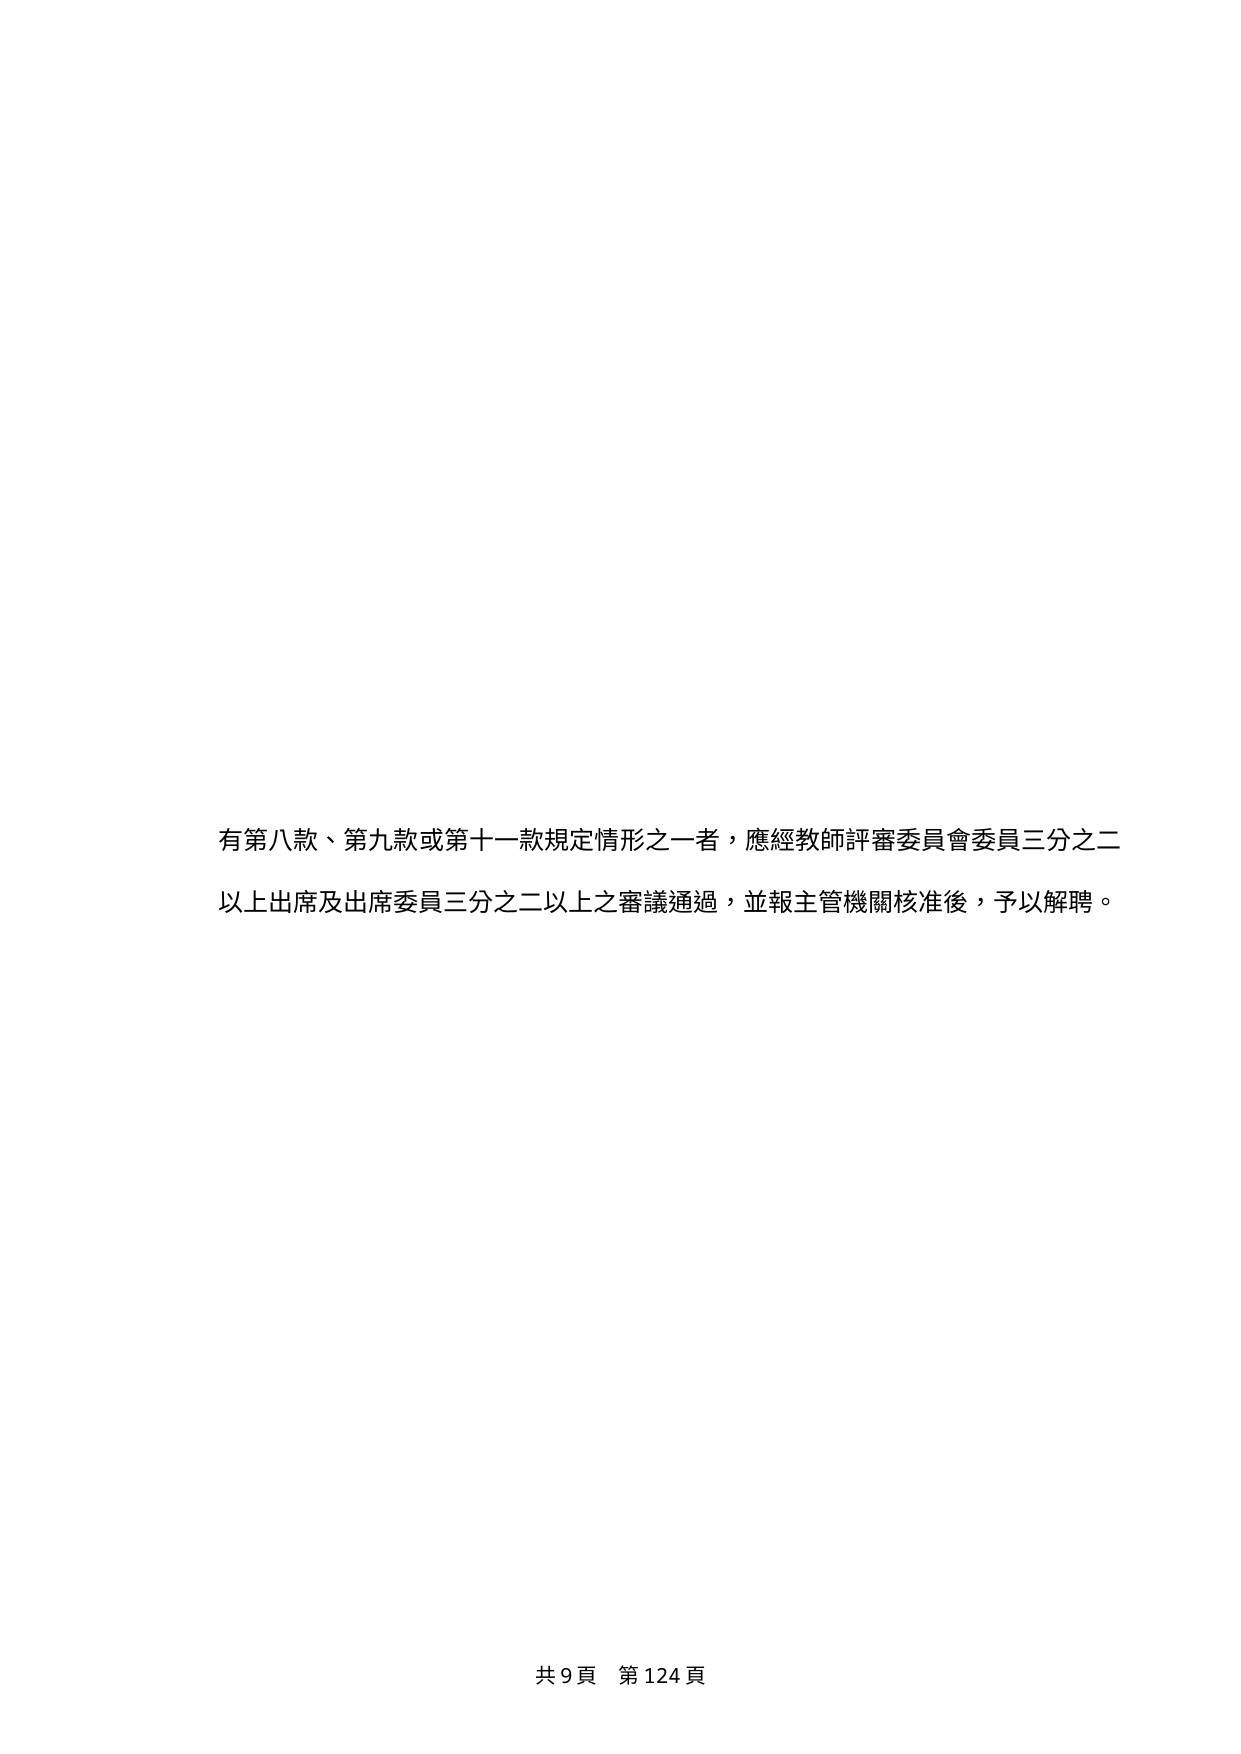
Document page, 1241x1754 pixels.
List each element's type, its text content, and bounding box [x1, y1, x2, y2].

text 有第八款、第九款或第十一款規定情形之一者，應經教師評審委員會委員三分之二以上出席及出席委員三分之二以上之審議通過，並報主管機關核准後，予以解聘。 [118, 797, 1122, 922]
